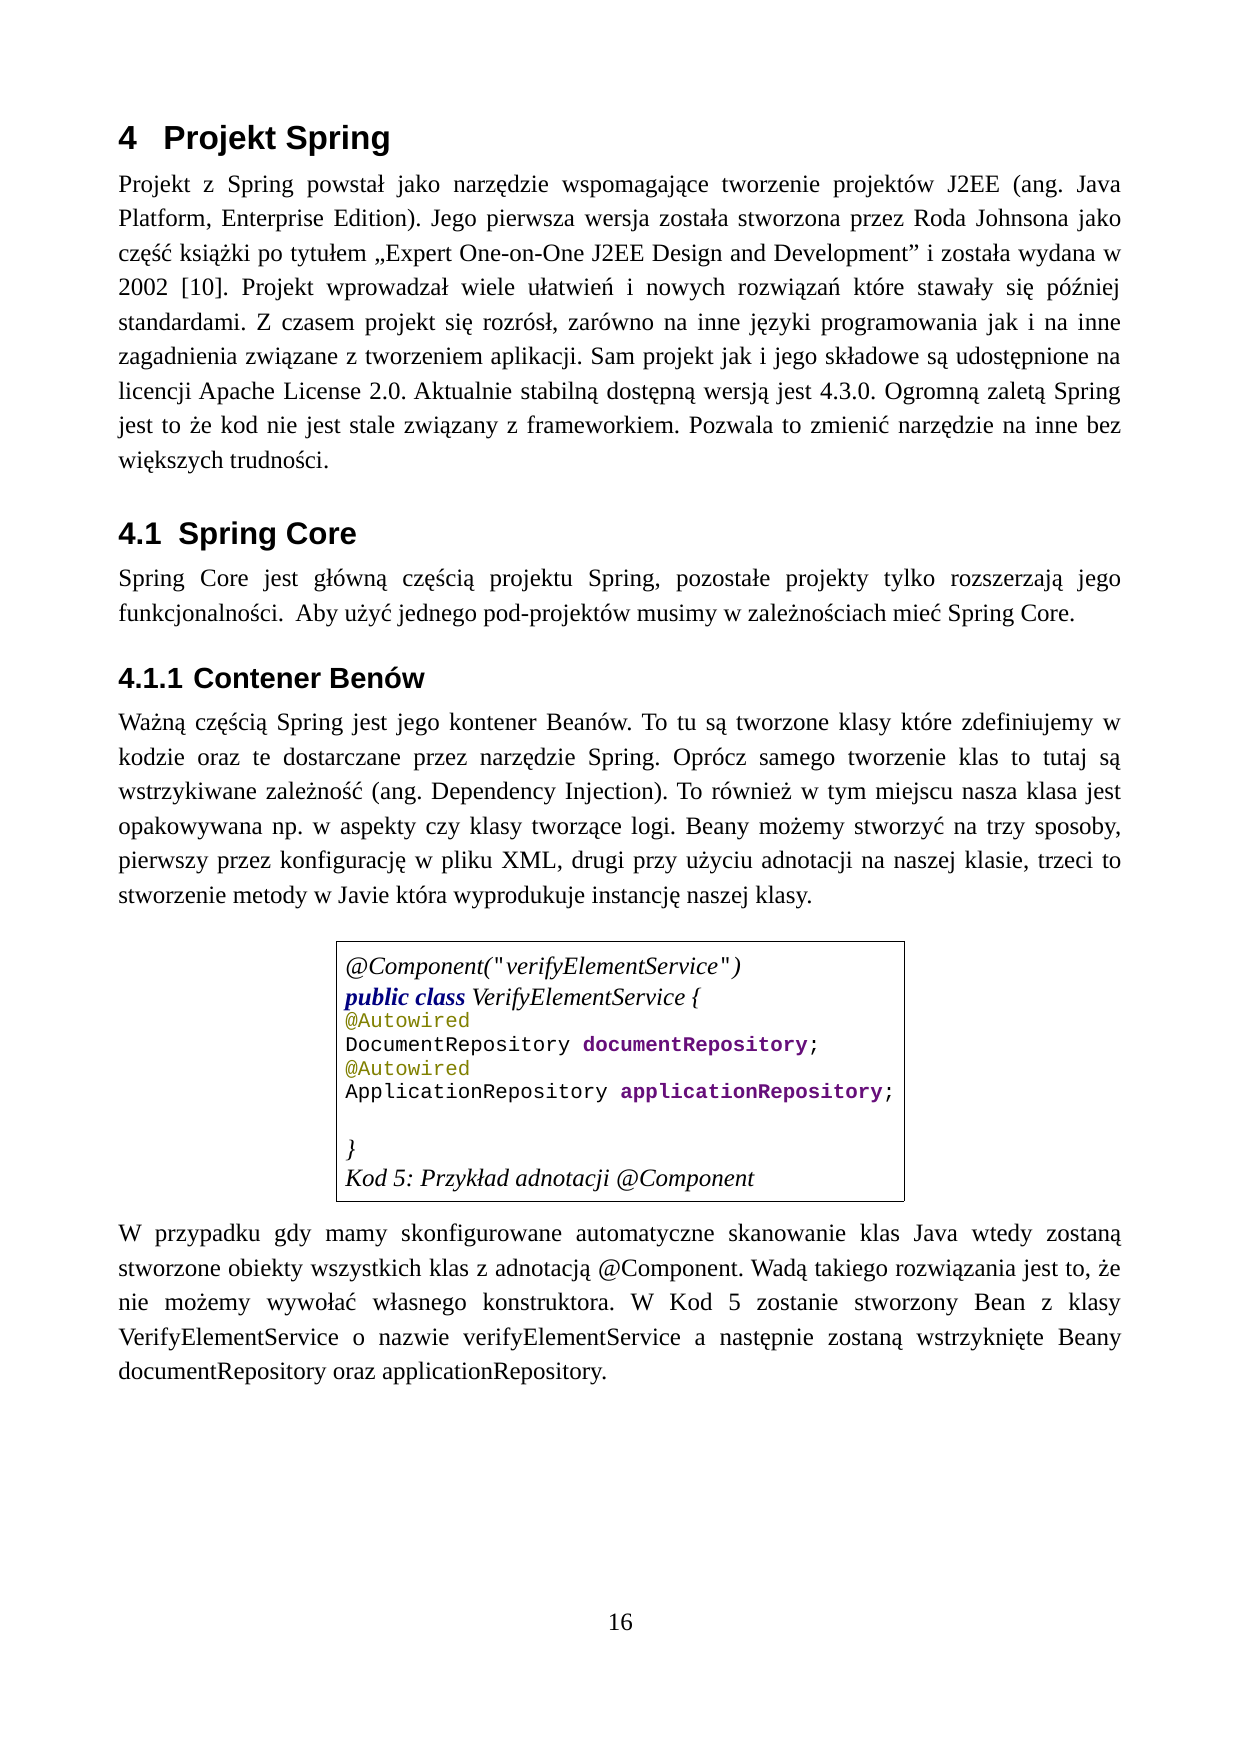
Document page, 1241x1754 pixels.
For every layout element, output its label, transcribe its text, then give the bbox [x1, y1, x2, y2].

subtitle Spring Core [118, 515, 1122, 551]
text Kod 5: Przykład adnotacji @Component [345, 1163, 895, 1192]
text @Autowired [345, 1010, 895, 1034]
text DocumentRepository documentRepository; [345, 1034, 895, 1058]
text Projekt z Spring powstał jako narzędzie wspomagające tworzenie projektów J2EE (ang. Java Platform, Enterprise Edition). Jego pierwsza wersja została stworzona przez Roda Johnsona jako część książki po tytułem „Expert One-on-One J2EE Design and Development” i została wydana w 2002 [10]. Projekt wprowadzał wiele ułatwień i nowych rozwiązań które stawały się później standardami. Z czasem projekt się rozrósł, zarówno na inne języki programowania jak i na inne zagadnienia związane z tworzeniem aplikacji. Sam projekt jak i jego składowe są udostępnione na licencji Apache License 2.0. Aktualnie stabilną dostępną wersją jest 4.3.0. Ogromną zaletą Spring jest to że kod nie jest stale związany z frameworkiem. Pozwala to zmienić narzędzie na inne bez większych trudności. [118, 169, 1122, 474]
subtitle Contener Benów [118, 661, 1122, 695]
text Spring Core jest główną częścią projektu Spring, pozostałe projekty tylko rozszerzają jego funkcjonalności. Aby użyć jednego pod-projektów musimy w zależnościach mieć Spring Core. [118, 563, 1122, 626]
text @Component("verifyElementService") [345, 950, 895, 982]
text } [345, 1134, 895, 1163]
text W przypadku gdy mamy skonfigurowane automatyczne skanowanie klas Java wtedy zostaną stworzone obiekty wszystkich klas z adnotacją @Component. Wadą takiego rozwiązania jest to, że nie możemy wywołać własnego konstruktora. W Kod 5 zostanie stworzony Bean z klasy VerifyElementService o nazwie verifyElementService a następnie zostaną wstrzyknięte Beany documentRepository oraz applicationRepository. [118, 929, 1122, 1385]
subtitle Projekt Spring [118, 118, 1122, 157]
text @Autowired [345, 1058, 895, 1081]
text ApplicationRepository applicationRepository; [345, 1081, 895, 1105]
text Ważną częścią Spring jest jego kontener Beanów. To tu są tworzone klasy które zdefiniujemy w kodzie oraz te dostarczane przez narzędzie Spring. Oprócz samego tworzenie klas to tutaj są wstrzykiwane zależność (ang. Dependency Injection). To również w tym miejscu nasza klasa jest opakowywana np. w aspekty czy klasy tworzące logi. Beany możemy stworzyć na trzy sposoby, pierwszy przez konfigurację w pliku XML, drugi przy użyciu adnotacji na naszej klasie, trzeci to stworzenie metody w Javie która wyprodukuje instancję naszej klasy. [118, 707, 1122, 908]
text public class VerifyElementService { [345, 982, 895, 1010]
